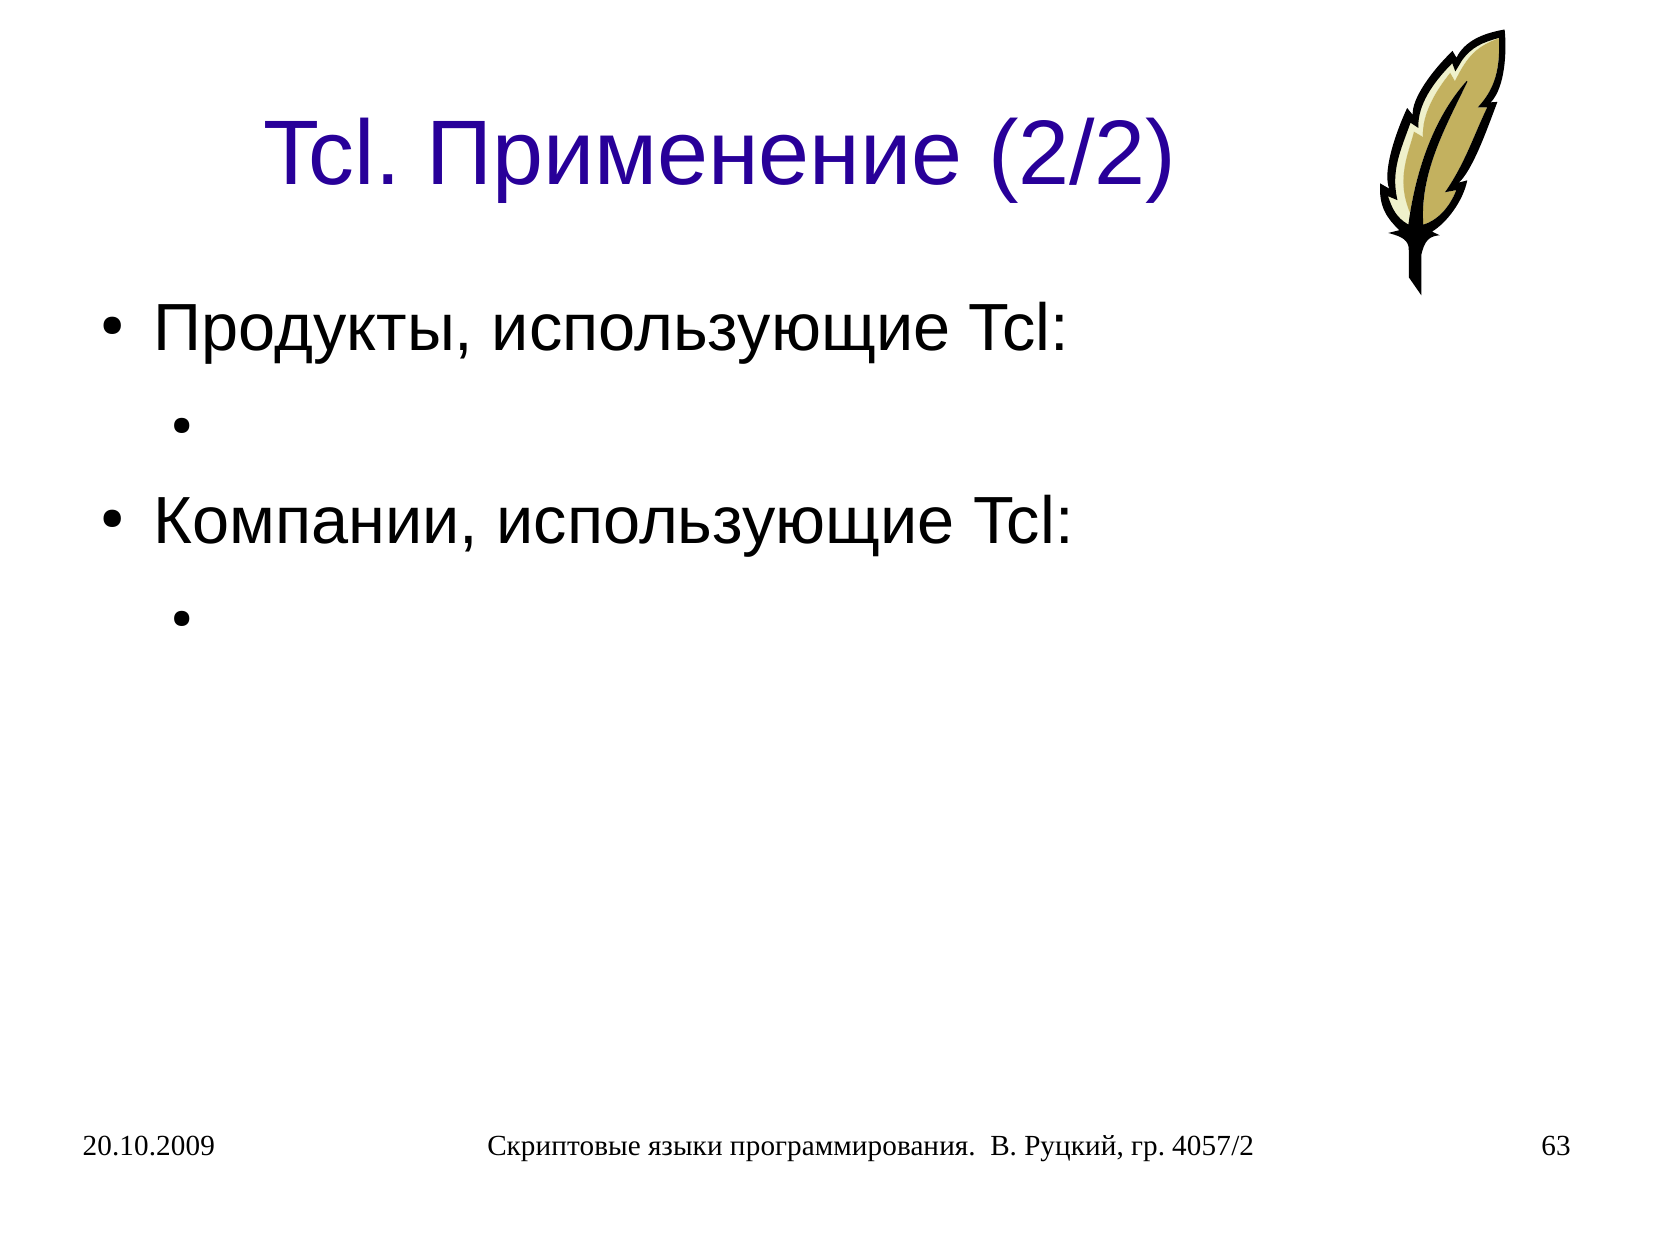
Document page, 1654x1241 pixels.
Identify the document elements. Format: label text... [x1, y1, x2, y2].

list Продукты, использующие Tcl: Компании, использующие Tcl: [82, 290, 1571, 1109]
title Tcl. Применение (2/2) [82, 49, 1359, 257]
picture [1380, 29, 1506, 296]
